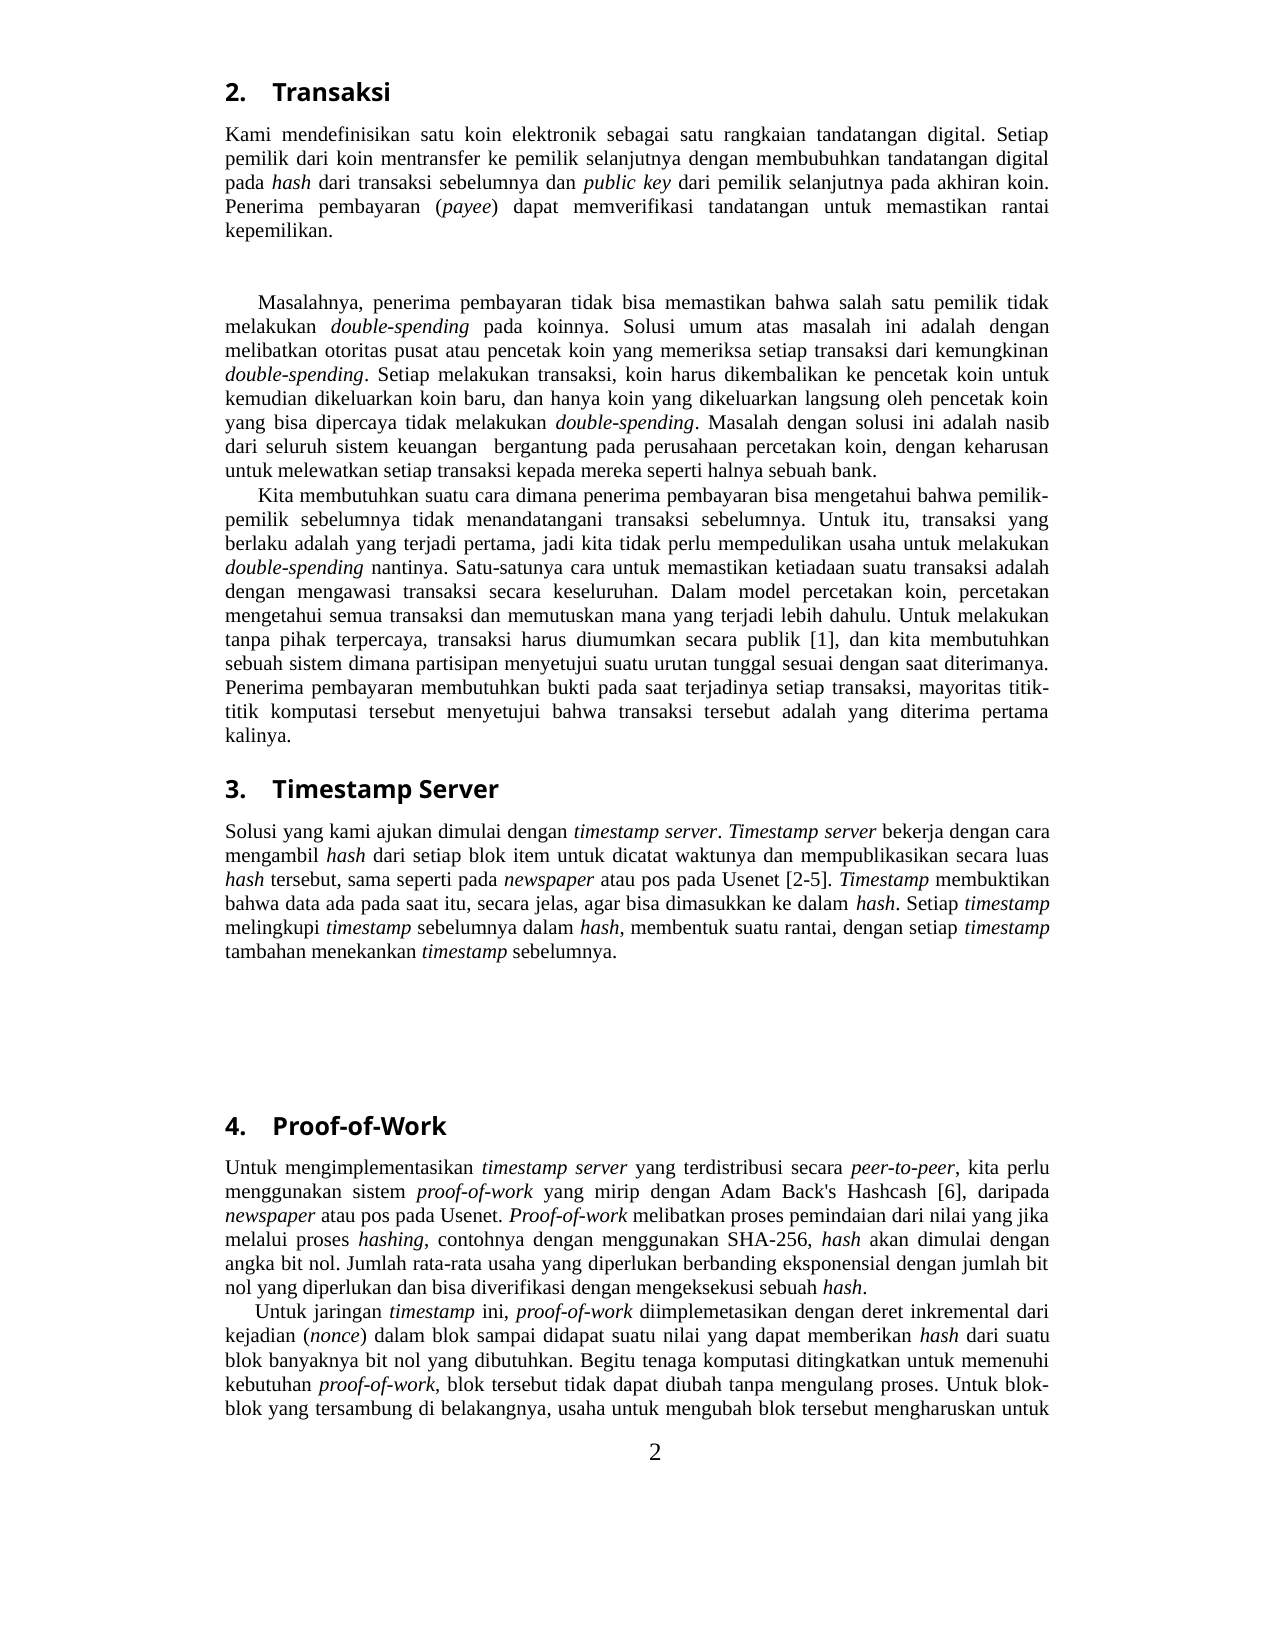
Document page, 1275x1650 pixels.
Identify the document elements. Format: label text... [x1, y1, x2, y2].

subtitle 2. Transaksi [225, 75, 1050, 109]
subtitle 4. Proof-of-Work [225, 1108, 1050, 1142]
text Kita membutuhkan suatu cara dimana penerima pembayaran bisa mengetahui bahwa pemilik-pemilik sebelumnya tidak menandatangani transaksi sebelumnya. Untuk itu, transaksi yang berlaku adalah yang terjadi pertama, jadi kita tidak perlu mempedulikan usaha untuk melakukan double-spending nantinya. Satu-satunya cara untuk memastikan ketiadaan suatu transaksi adalah dengan mengawasi transaksi secara keseluruhan. Dalam model percetakan koin, percetakan mengetahui semua transaksi dan memutuskan mana yang terjadi lebih dahulu. Untuk melakukan tanpa pihak terpercaya, transaksi harus diumumkan secara publik [1], dan kita membutuhkan sebuah sistem dimana partisipan menyetujui suatu urutan tunggal sesuai dengan saat diterimanya. Penerima pembayaran membutuhkan bukti pada saat terjadinya setiap transaksi, mayoritas titik-titik komputasi tersebut menyetujui bahwa transaksi tersebut adalah yang diterima pertama kalinya. [225, 482, 1050, 747]
text Solusi yang kami ajukan dimulai dengan timestamp server. Timestamp server bekerja dengan cara mengambil hash dari setiap blok item untuk dicatat waktunya dan mempublikasikan secara luas hash tersebut, sama seperti pada newspaper atau pos pada Usenet [2-5]. Timestamp membuktikan bahwa data ada pada saat itu, secara jelas, agar bisa dimasukkan ke dalam hash. Setiap timestamp melingkupi timestamp sebelumnya dalam hash, membentuk suatu rantai, dengan setiap timestamp tambahan menekankan timestamp sebelumnya. [225, 819, 1050, 963]
text Untuk mengimplementasikan timestamp server yang terdistribusi secara peer-to-peer, kita perlu menggunakan sistem proof-of-work yang mirip dengan Adam Back's Hashcash [6], daripada newspaper atau pos pada Usenet. Proof-of-work melibatkan proses pemindaian dari nilai yang jika melalui proses hashing, contohnya dengan menggunakan SHA-256, hash akan dimulai dengan angka bit nol. Jumlah rata-rata usaha yang diperlukan berbanding eksponensial dengan jumlah bit nol yang diperlukan dan bisa diverifikasi dengan mengeksekusi sebuah hash. [225, 1155, 1050, 1299]
subtitle 3. Timestamp Server [225, 772, 1050, 806]
text Masalahnya, penerima pembayaran tidak bisa memastikan bahwa salah satu pemilik tidak melakukan double-spending pada koinnya. Solusi umum atas masalah ini adalah dengan melibatkan otoritas pusat atau pencetak koin yang memeriksa setiap transaksi dari kemungkinan double-spending. Setiap melakukan transaksi, koin harus dikembalikan ke pencetak koin untuk kemudian dikeluarkan koin baru, dan hanya koin yang dikeluarkan langsung oleh pencetak koin yang bisa dipercaya tidak melakukan double-spending. Masalah dengan solusi ini adalah nasib dari seluruh sistem keuangan bergantung pada perusahaan percetakan koin, dengan keharusan untuk melewatkan setiap transaksi kepada mereka seperti halnya sebuah bank. [225, 290, 1050, 482]
text Untuk jaringan timestamp ini, proof-of-work diimplemetasikan dengan deret inkremental dari kejadian (nonce) dalam blok sampai didapat suatu nilai yang dapat memberikan hash dari suatu blok banyaknya bit nol yang dibutuhkan. Begitu tenaga komputasi ditingkatkan untuk memenuhi kebutuhan proof-of-work, blok tersebut tidak dapat diubah tanpa mengulang proses. Untuk blok-blok yang tersambung di belakangnya, usaha untuk mengubah blok tersebut mengharuskan untuk [225, 1299, 1050, 1420]
text Kami mendefinisikan satu koin elektronik sebagai satu rangkaian tandatangan digital. Setiap pemilik dari koin mentransfer ke pemilik selanjutnya dengan membubuhkan tandatangan digital pada hash dari transaksi sebelumnya dan public key dari pemilik selanjutnya pada akhiran koin. Penerima pembayaran (payee) dapat memverifikasi tandatangan untuk memastikan rantai kepemilikan. [225, 122, 1050, 242]
